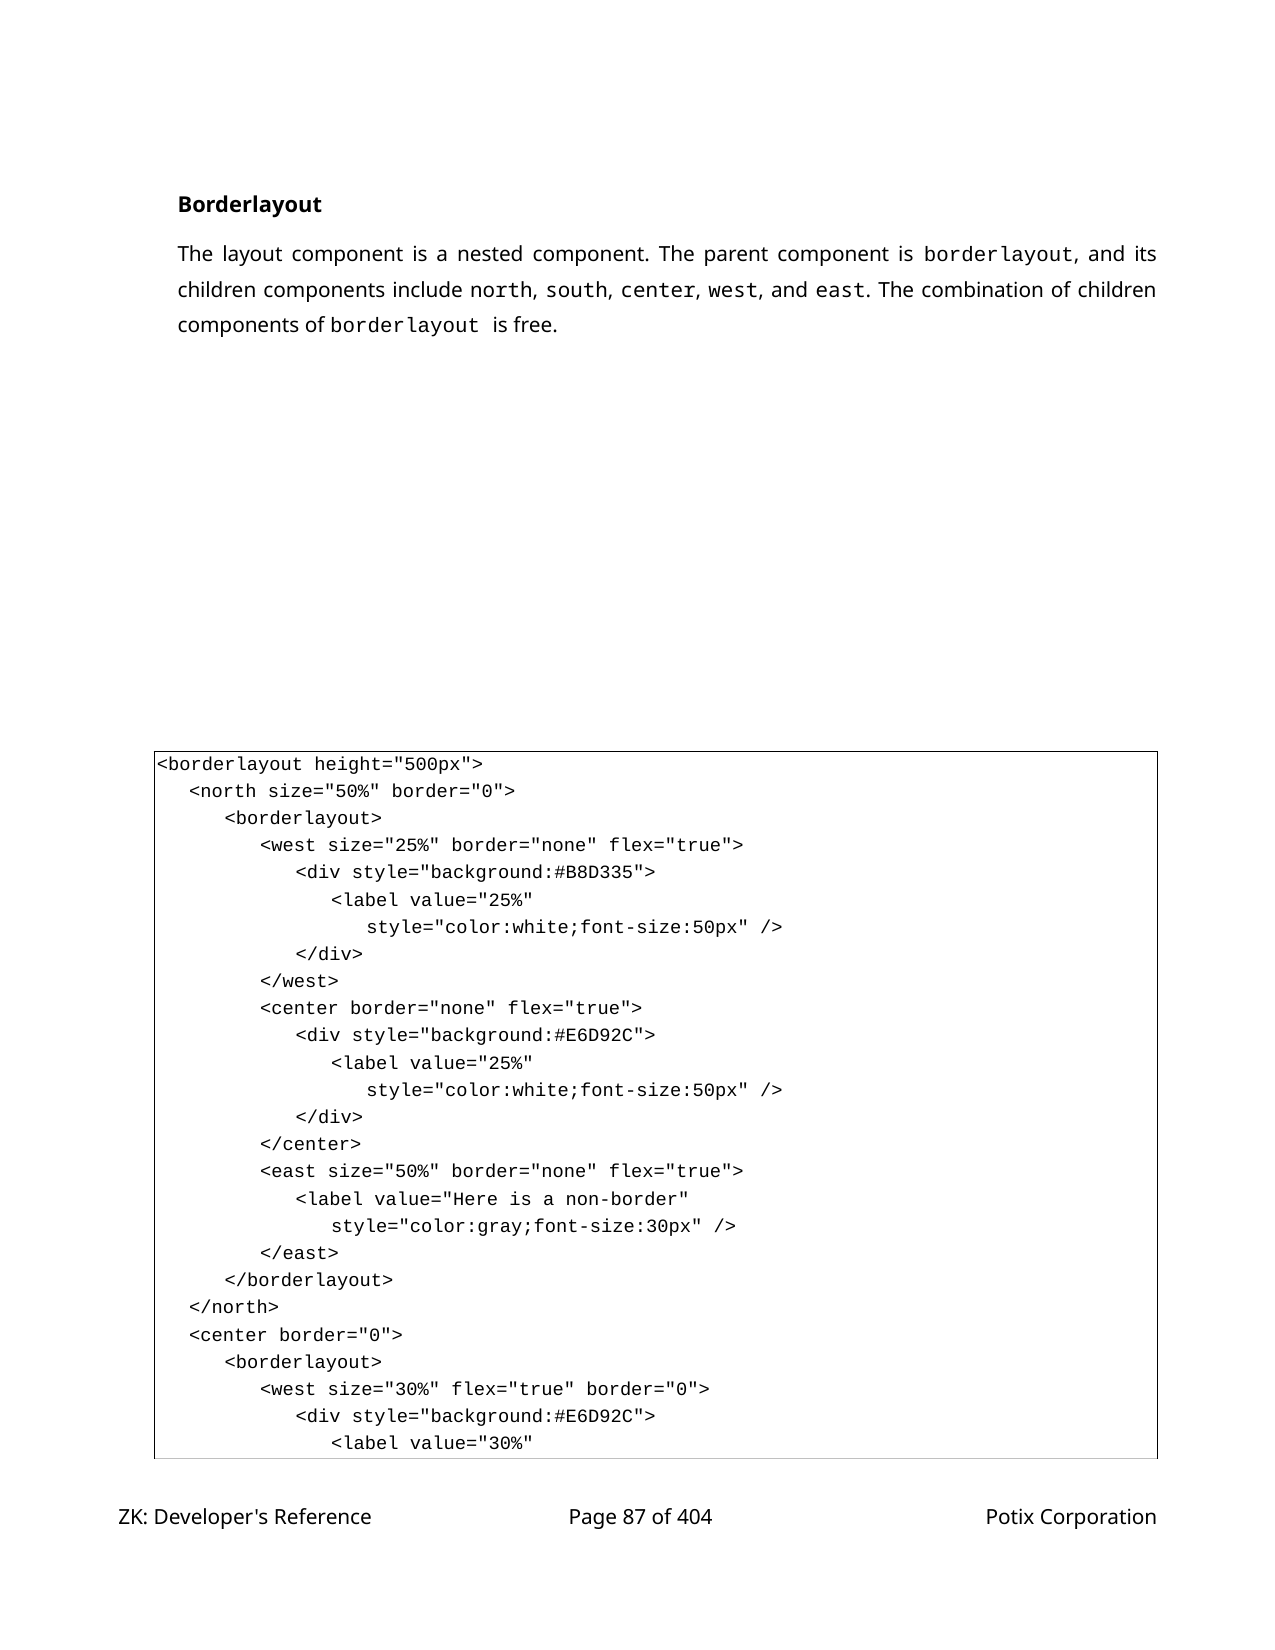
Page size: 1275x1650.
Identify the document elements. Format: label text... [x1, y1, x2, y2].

text <borderlayout height="500px"> [155, 752, 1157, 776]
text </div> [155, 1105, 1157, 1129]
text <borderlayout> [155, 1349, 1157, 1374]
text <west size="30%" flex="true" border="0"> [155, 1377, 1157, 1401]
text <label value="30%" [155, 1431, 1157, 1458]
text </center> [155, 1132, 1157, 1156]
text <center border="0"> [155, 1322, 1157, 1347]
subtitle Borderlayout [177, 189, 1157, 219]
text The layout component is a nested component. The parent component is borderlayout, and its children components include north, south, center, west, and east. The combination of children components of borderlayout is free. [177, 239, 1157, 339]
text </north> [155, 1295, 1157, 1319]
text style="color:gray;font-size:30px" /> [155, 1214, 1157, 1238]
text </borderlayout> [155, 1268, 1157, 1292]
text style="color:white;font-size:50px" /> [155, 914, 1157, 939]
text <label value="25%" [155, 887, 1157, 912]
text </west> [155, 969, 1157, 993]
text <label value="Here is a non-border" [155, 1186, 1157, 1211]
text <west size="25%" border="none" flex="true"> [155, 833, 1157, 857]
text <div style="background:#E6D92C"> [155, 1404, 1157, 1428]
text </div> [155, 942, 1157, 966]
text <label value="25%" [155, 1051, 1157, 1075]
text <div style="background:#B8D335"> [155, 860, 1157, 884]
text <north size="50%" border="0"> [155, 779, 1157, 803]
text style="color:white;font-size:50px" /> [155, 1078, 1157, 1102]
text <borderlayout> [155, 806, 1157, 830]
text <div style="background:#E6D92C"> [155, 1023, 1157, 1048]
text <center border="none" flex="true"> [155, 996, 1157, 1020]
text <east size="50%" border="none" flex="true"> [155, 1159, 1157, 1183]
text </east> [155, 1241, 1157, 1265]
